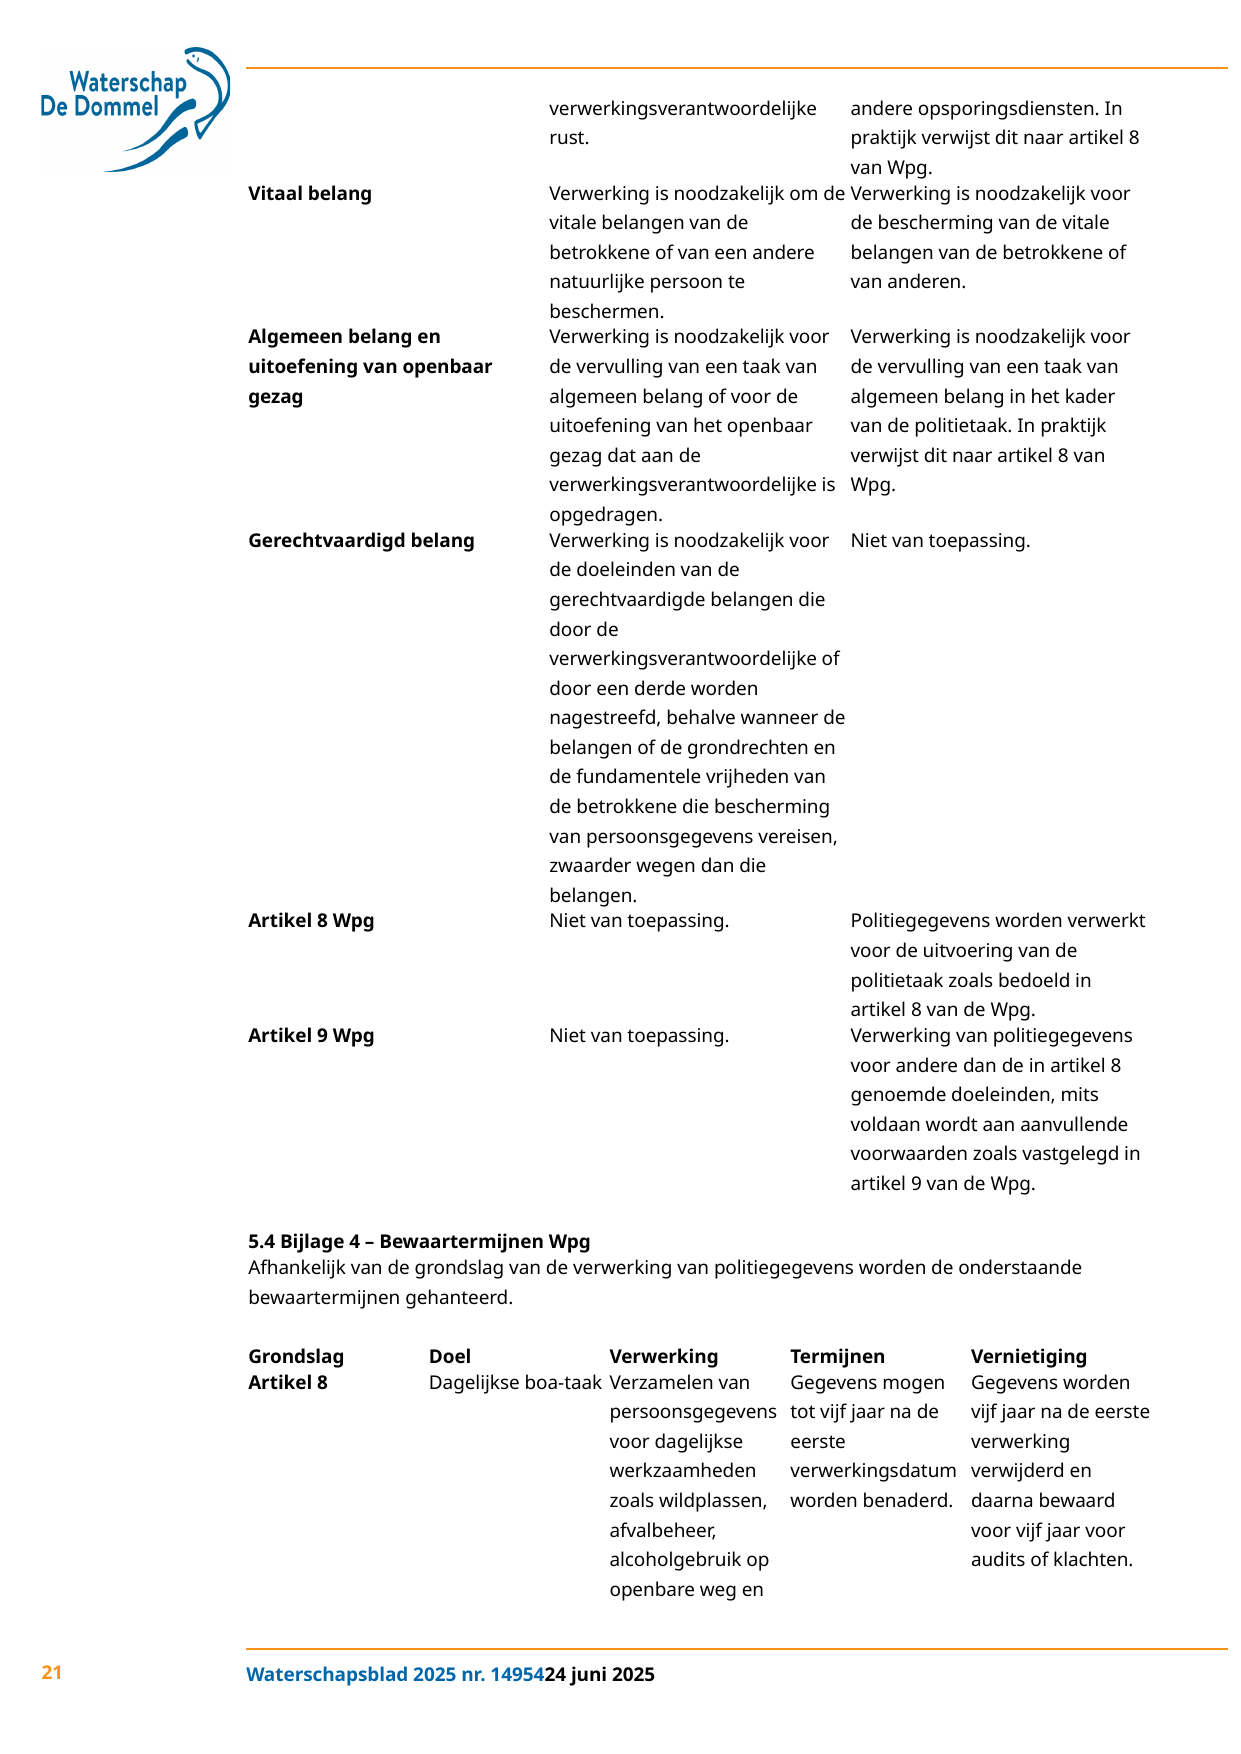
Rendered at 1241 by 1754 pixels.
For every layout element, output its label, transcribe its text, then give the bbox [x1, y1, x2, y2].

table_cell Artikel 8 [248, 1369, 429, 1602]
picture [45, 99, 51, 111]
table_cell Verwerking is noodzakelijk voor de bescherming van de vitale belangen van de betrokkene of van anderen. [850, 180, 1152, 324]
table_header Vernietiging [971, 1343, 1152, 1369]
table_cell andere opsporingsdiensten. In praktijk verwijst dit naar artikel 8 van Wpg. [850, 95, 1152, 180]
table_cell Dagelijkse boa-taak [429, 1369, 609, 1602]
table_cell Gegevens mogen tot vijf jaar na de eerste verwerkingsdatum worden benaderd. [790, 1369, 971, 1602]
table_cell Niet van toepassing. [549, 908, 850, 1022]
table_cell Niet van toepassing. [549, 1022, 850, 1196]
table_header Termijnen [790, 1343, 971, 1369]
picture [41, 47, 231, 172]
text Afhankelijk van de grondslag van de verwerking van politiegegevens worden de onderstaande bewaartermijnen gehanteerd. [248, 1254, 1152, 1310]
text 5.4 Bijlage 4 – Bewaartermijnen Wpg [248, 1229, 1152, 1254]
table_cell Verwerking is noodzakelijk om de vitale belangen van de betrokkene of van een andere natuurlijke persoon te beschermen. [549, 180, 850, 324]
table_cell Politiegegevens worden verwerkt voor de uitvoering van de politietaak zoals bedoeld in artikel 8 van de Wpg. [850, 908, 1152, 1022]
table_cell Vitaal belang [248, 180, 549, 324]
table_cell Gerechtvaardigd belang [248, 527, 549, 908]
table_cell Verwerking is noodzakelijk voor de doeleinden van de gerechtvaardigde belangen die door de verwerkingsverantwoordelijke of door een derde worden nagestreefd, behalve wanneer de belangen of de grondrechten en de fundamentele vrijheden van de betrokkene die bescherming van persoonsgegevens vereisen, zwaarder wegen dan die belangen. [549, 527, 850, 908]
table_cell verwerkingsverantwoordelijke rust. [549, 95, 850, 180]
table_cell Verwerking van politiegegevens voor andere dan de in artikel 8 genoemde doeleinden, mits voldaan wordt aan aanvullende voorwaarden zoals vastgelegd in artikel 9 van de Wpg. [850, 1022, 1152, 1196]
table_header Doel [429, 1343, 609, 1369]
table_cell Niet van toepassing. [850, 527, 1152, 908]
picture [198, 118, 210, 131]
table_cell Algemeen belang en uitoefening van openbaar gezag [248, 324, 549, 527]
table_cell Verwerking is noodzakelijk voor de vervulling van een taak van algemeen belang in het kader van de politietaak. In praktijk verwijst dit naar artikel 8 van Wpg. [850, 324, 1152, 527]
table_cell Gegevens worden vijf jaar na de eerste verwerking verwijderd en daarna bewaard voor vijf jaar voor audits of klachten. [971, 1369, 1152, 1602]
picture [204, 47, 231, 76]
table_header Grondslag [248, 1343, 429, 1369]
table_header Verwerking [609, 1343, 790, 1369]
table_cell Verzamelen van persoonsgegevens voor dagelijkse werkzaamheden zoals wildplassen, afvalbeheer, alcoholgebruik op openbare weg en [609, 1369, 790, 1602]
table_cell Verwerking is noodzakelijk voor de vervulling van een taak van algemeen belang of voor de uitoefening van het openbaar gezag dat aan de verwerkingsverantwoordelijke is opgedragen. [549, 324, 850, 527]
table_cell [248, 95, 549, 180]
table_cell Artikel 8 Wpg [248, 908, 549, 1022]
table_cell Artikel 9 Wpg [248, 1022, 549, 1196]
